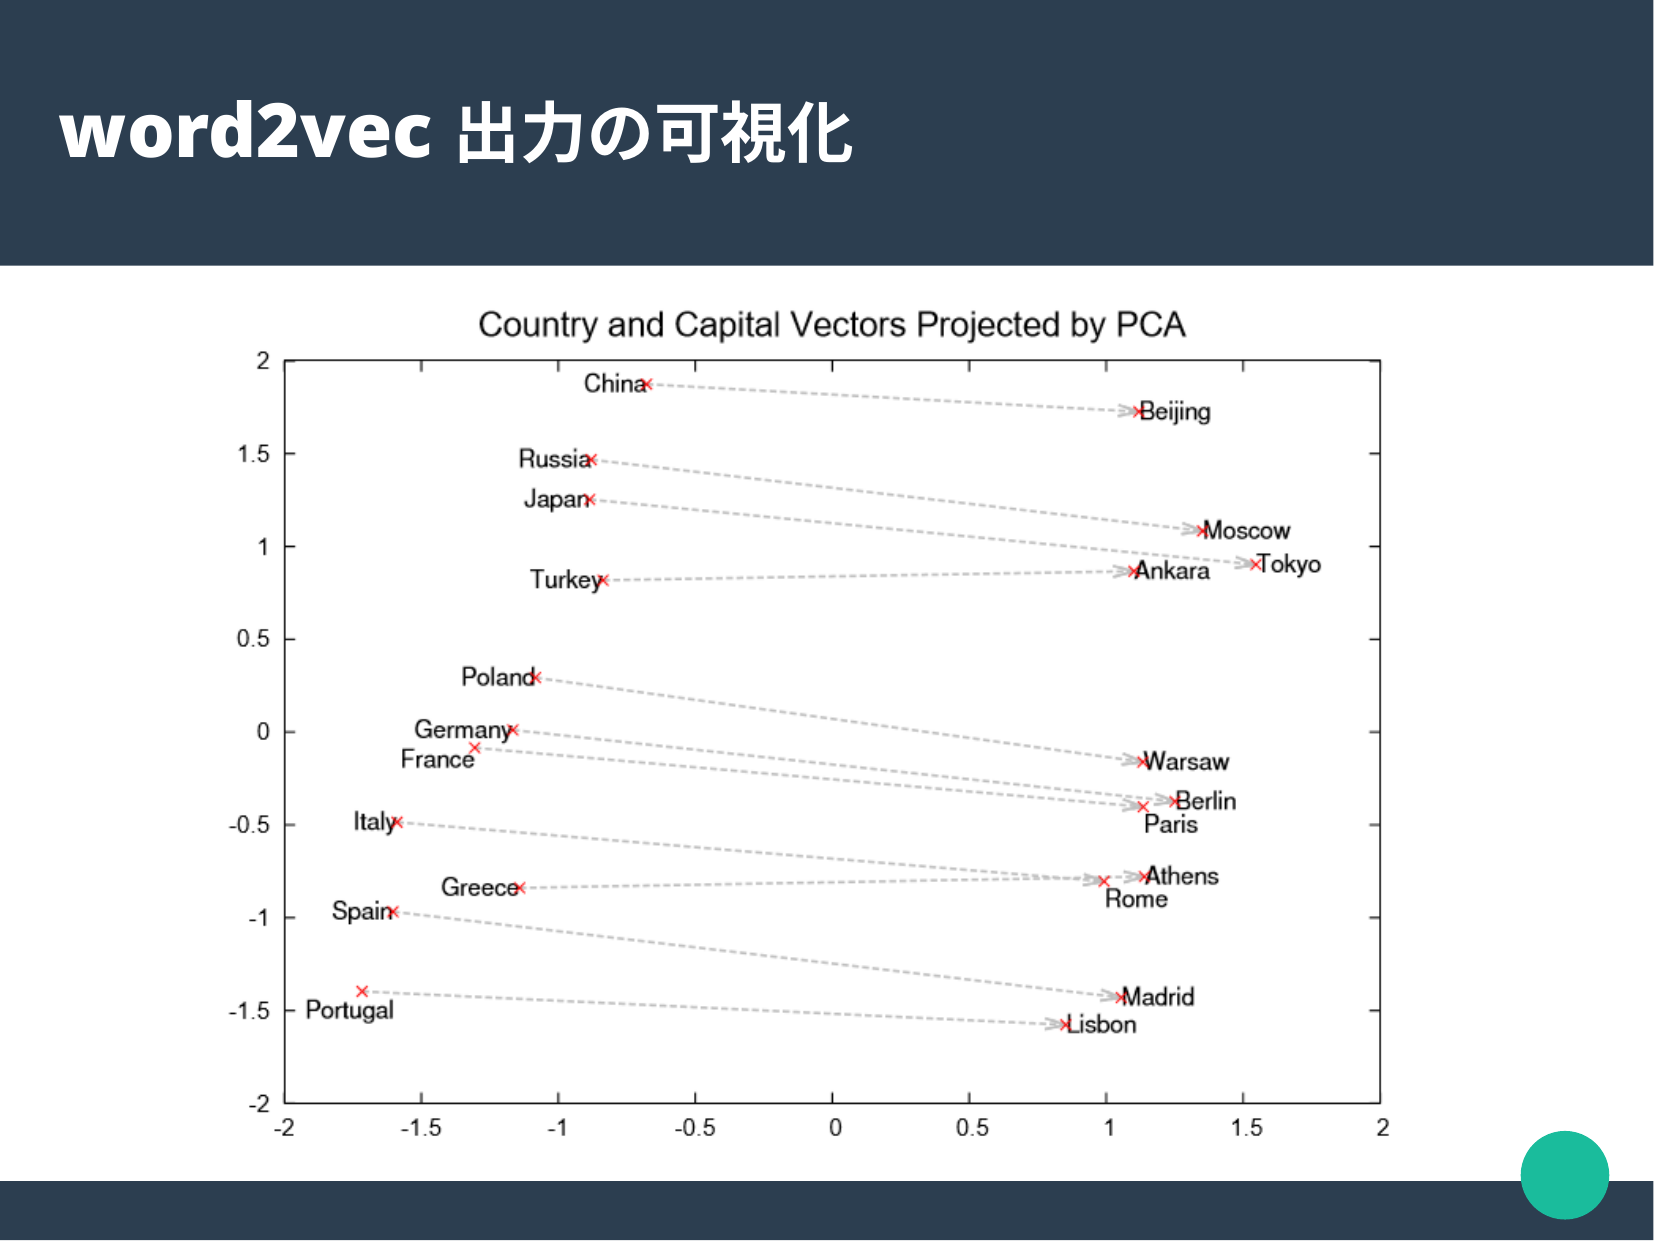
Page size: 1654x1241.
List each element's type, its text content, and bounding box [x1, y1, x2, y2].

picture [188, 295, 1468, 1166]
title word2vec出力の可視化 [59, 49, 1595, 207]
